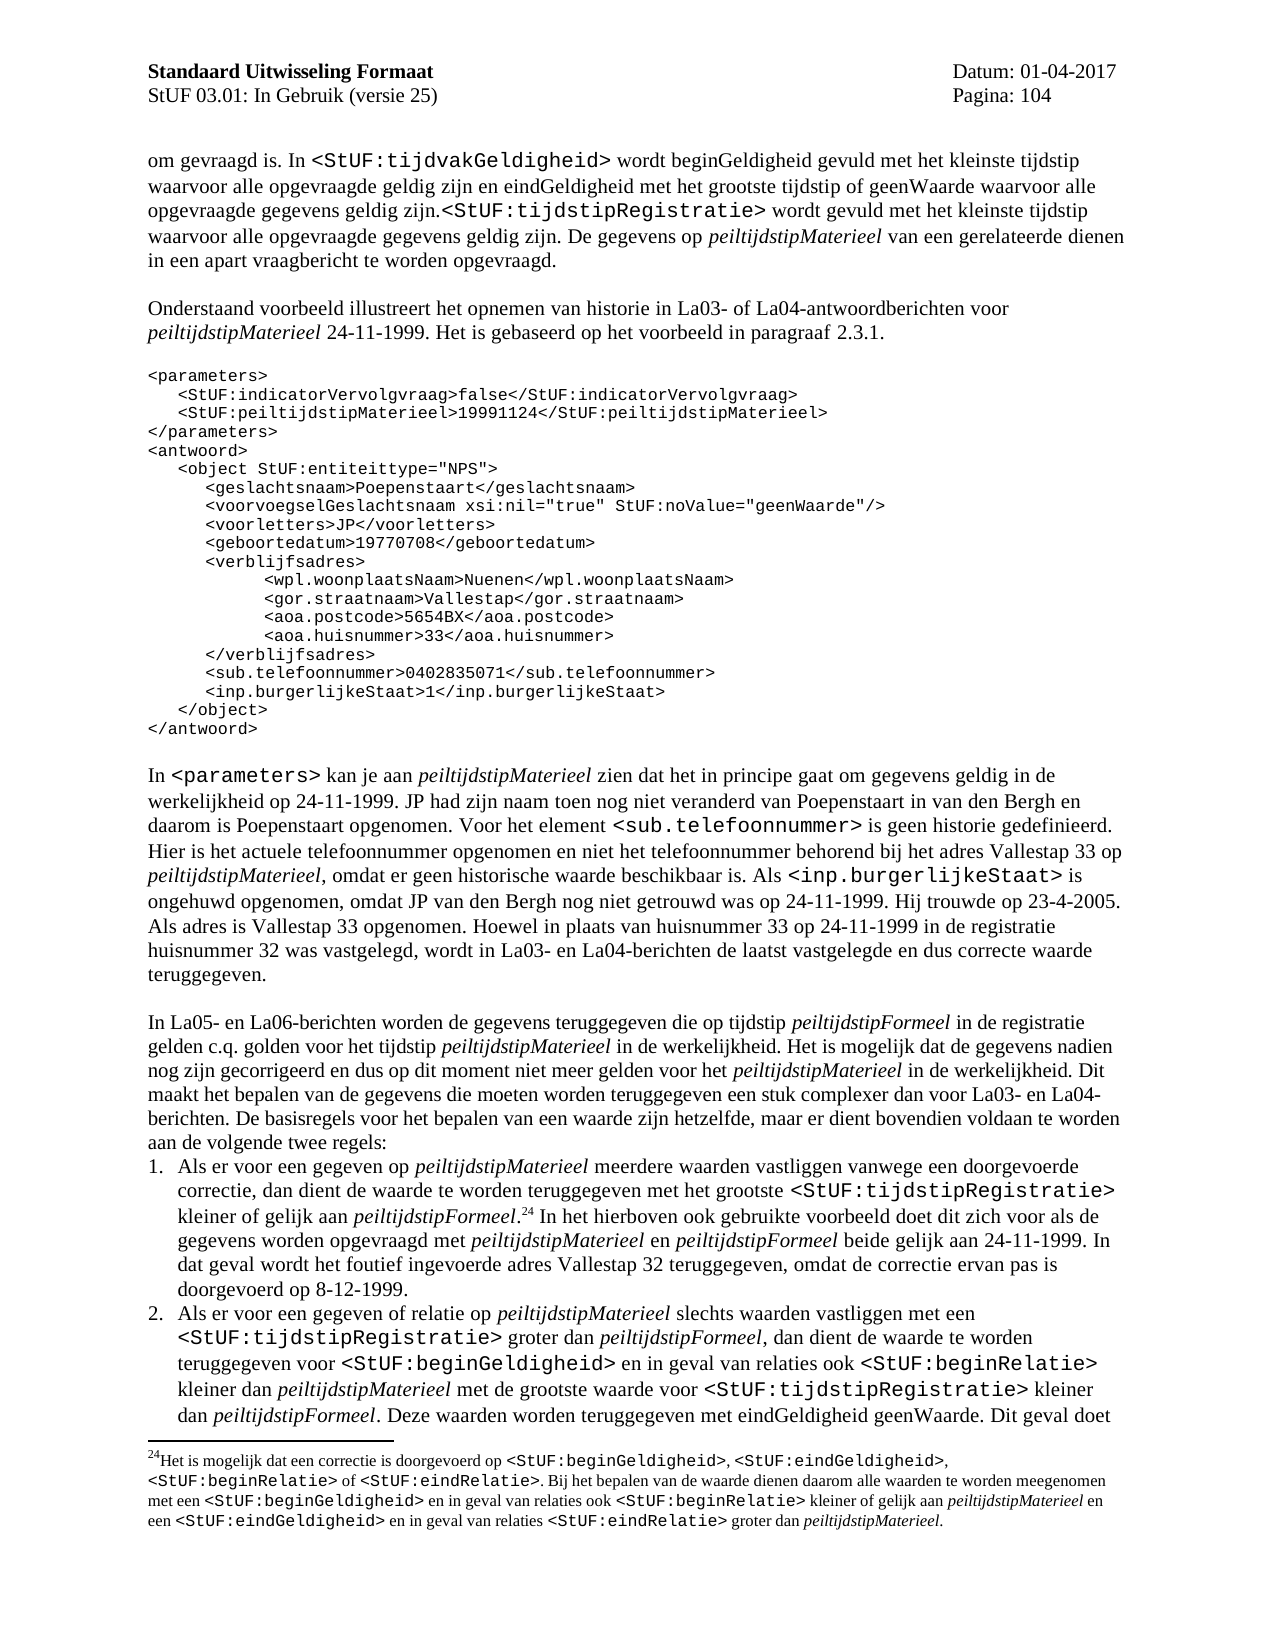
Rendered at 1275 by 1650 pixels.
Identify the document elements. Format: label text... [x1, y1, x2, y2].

text <aoa.huisnummer>33</aoa.huisnummer> [148, 628, 1127, 646]
text <geboortedatum>19770708</geboortedatum> [148, 535, 1127, 554]
text <StUF:peiltijdstipMaterieel>19991124</StUF:peiltijdstipMaterieel> [148, 405, 1127, 424]
text </parameters> [148, 424, 1127, 442]
text </object> [148, 702, 1127, 721]
text Onderstaand voorbeeld illustreert het opnemen van historie in La03- of La04-antwoordberichten voor peiltijdstipMaterieel 24-11-1999. Het is gebaseerd op het voorbeeld in paragraaf 2.3.1. [148, 296, 1127, 344]
text <antwoord> [148, 442, 1127, 461]
text <gor.straatnaam>Vallestap</gor.straatnaam> [148, 591, 1127, 609]
text om gevraagd is. In <StUF:tijdvakGeldigheid> wordt beginGeldigheid gevuld met het kleinste tijdstip waarvoor alle opgevraagde geldig zijn en eindGeldigheid met het grootste tijdstip of geenWaarde waarvoor alle opgevraagde gegevens geldig zijn.<StUF:tijdstipRegistratie> wordt gevuld met het kleinste tijdstip waarvoor alle opgevraagde gegevens geldig zijn. De gegevens op peiltijdstipMaterieel van een gerelateerde dienen in een apart vraagbericht te worden opgevraagd. [148, 148, 1127, 272]
text <aoa.postcode>5654BX</aoa.postcode> [148, 609, 1127, 628]
text <verblijfsadres> [148, 554, 1127, 572]
text <sub.telefoonnummer>0402835071</sub.telefoonnummer> [148, 665, 1127, 683]
text <StUF:indicatorVervolgvraag>false</StUF:indicatorVervolgvraag> [148, 387, 1127, 405]
text In La05- en La06-berichten worden de gegevens teruggegeven die op tijdstip peiltijdstipFormeel in de registratie gelden c.q. golden voor het tijdstip peiltijdstipMaterieel in de werkelijkheid. Het is mogelijk dat de gegevens nadien nog zijn gecorrigeerd en dus op dit moment niet meer gelden voor het peiltijdstipMaterieel in de werkelijkheid. Dit maakt het bepalen van de gegevens die moeten worden teruggegeven een stuk complexer dan voor La03- en La04-berichten. De basisregels voor het bepalen van een waarde zijn hetzelfde, maar er dient bovendien voldaan te worden aan de volgende twee regels: [148, 1010, 1127, 1154]
text </antwoord> [148, 721, 1127, 739]
text In <parameters> kan je aan peiltijdstipMaterieel zien dat het in principe gaat om gegevens geldig in de werkelijkheid op 24-11-1999. JP had zijn naam toen nog niet veranderd van Poepenstaart in van den Bergh en daarom is Poepenstaart opgenomen. Voor het element <sub.telefoonnummer> is geen historie gedefinieerd. Hier is het actuele telefoonnummer opgenomen en niet het telefoonnummer behorend bij het adres Vallestap 33 op peiltijdstipMaterieel, omdat er geen historische waarde beschikbaar is. Als <inp.burgerlijkeStaat> is ongehuwd opgenomen, omdat JP van den Bergh nog niet getrouwd was op 24-11-1999. Hij trouwde op 23-4-2005. Als adres is Vallestap 33 opgenomen. Hoewel in plaats van huisnummer 33 op 24-11-1999 in de registratie huisnummer 32 was vastgelegd, wordt in La03- en La04-berichten de laatst vastgelegde en dus correcte waarde teruggegeven. [148, 763, 1127, 986]
text </verblijfsadres> [148, 646, 1127, 665]
text <voorvoegselGeslachtsnaam xsi:nil="true" StUF:noValue="geenWaarde"/> [148, 498, 1127, 517]
list Het is mogelijk dat een correctie is doorgevoerd op <StUF:beginGeldigheid>, <StUF:eindGeldigheid>, <StUF:beginRelatie> of <StUF:eindRelatie>. Bij het bepalen van de waarde dienen daarom alle waarden te worden meegenomen met een <StUF:beginGeldigheid> en in geval van relaties ook <StUF:beginRelatie> kleiner of gelijk aan peiltijdstipMaterieel en een <StUF:eindGeldigheid> en in geval van relaties <StUF:eindRelatie> groter dan peiltijdstipMaterieel. [148, 1447, 1127, 1532]
text <voorletters>JP</voorletters> [148, 517, 1127, 535]
text <parameters> [148, 368, 1127, 387]
list Als er voor een gegeven op peiltijdstipMaterieel meerdere waarden vastliggen vanwege een doorgevoerde correctie, dan dient de waarde te worden teruggegeven met het grootste <StUF:tijdstipRegistratie> kleiner of gelijk aan peiltijdstipFormeel. In het hierboven ook gebruikte voorbeeld doet dit zich voor als de gegevens worden opgevraagd met peiltijdstipMaterieel en peiltijdstipFormeel beide gelijk aan 24-11-1999. In dat geval wordt het foutief ingevoerde adres Vallestap 32 teruggegeven, omdat de correctie ervan pas is doorgevoerd op 8-12-1999. [148, 1154, 1127, 1300]
text <geslachtsnaam>Poepenstaart</geslachtsnaam> [148, 479, 1127, 498]
text <wpl.woonplaatsNaam>Nuenen</wpl.woonplaatsNaam> [148, 572, 1127, 591]
list Als er voor een gegeven of relatie op peiltijdstipMaterieel slechts waarden vastliggen met een <StUF:tijdstipRegistratie> groter dan peiltijdstipFormeel, dan dient de waarde te worden teruggegeven voor <StUF:beginGeldigheid> en in geval van relaties ook <StUF:beginRelatie> kleiner dan peiltijdstipMaterieel met de grootste waarde voor <StUF:tijdstipRegistratie> kleiner dan peiltijdstipFormeel. Deze waarden worden teruggegeven met eindGeldigheid geenWaarde. Dit geval doet [148, 1300, 1127, 1427]
text <inp.burgerlijkeStaat>1</inp.burgerlijkeStaat> [148, 683, 1127, 702]
text <object StUF:entiteittype="NPS"> [148, 461, 1127, 479]
